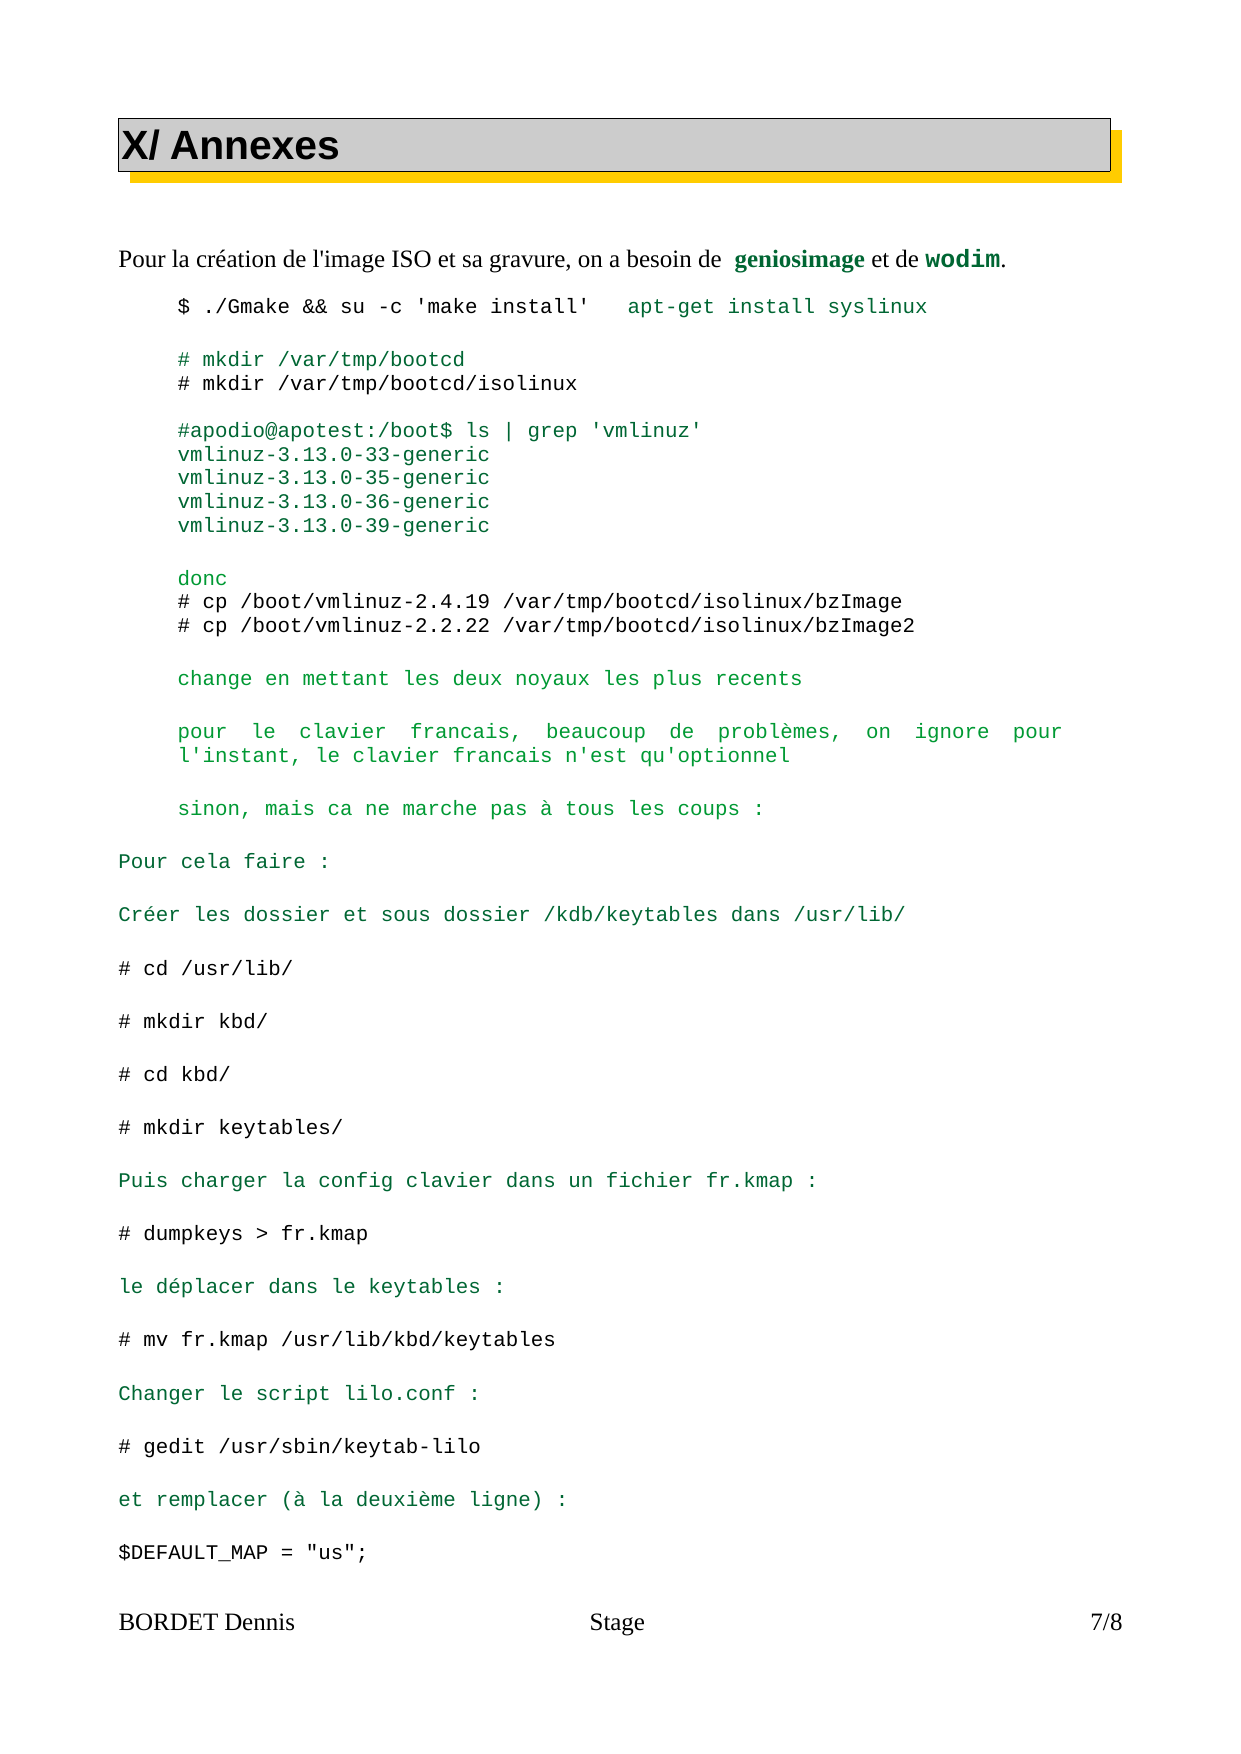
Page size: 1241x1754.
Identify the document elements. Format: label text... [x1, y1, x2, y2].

text # mv fr.kmap /usr/lib/kbd/keytables [118, 1329, 1063, 1353]
text # mkdir /var/tmp/bootcd [177, 349, 1063, 373]
text et remplacer (à la deuxième ligne) : [118, 1489, 1063, 1512]
text $ ./Gmake && su -c 'make install' apt-get install syslinux [177, 296, 1063, 320]
text # mkdir kbd/ [118, 1011, 1063, 1034]
text vmlinuz-3.13.0-39-generic [177, 515, 1063, 538]
text Créer les dossier et sous dossier /kdb/keytables dans /usr/lib/ [118, 904, 1063, 928]
text # cd kbd/ [118, 1064, 1063, 1087]
text # mkdir keytables/ [118, 1117, 1063, 1141]
text # dumpkeys > fr.kmap [118, 1223, 1063, 1247]
text # cp /boot/vmlinuz-2.2.22 /var/tmp/bootcd/isolinux/bzImage2 [177, 615, 1063, 639]
text Changer le script lilo.conf : [118, 1382, 1063, 1406]
text Puis charger la config clavier dans un fichier fr.kmap : [118, 1170, 1063, 1194]
text vmlinuz-3.13.0-35-generic [177, 467, 1063, 491]
text vmlinuz-3.13.0-36-generic [177, 491, 1063, 515]
text Pour cela faire : [118, 851, 1063, 875]
text Pour la création de l'image ISO et sa gravure, on a besoin de geniosimage et de wodim. [118, 244, 1122, 275]
text pour le clavier francais, beaucoup de problèmes, on ignore pour l'instant, le clavier francais n'est qu'optionnel [177, 721, 1063, 769]
text le déplacer dans le keytables : [118, 1276, 1063, 1300]
text # gedit /usr/sbin/keytab-lilo [118, 1436, 1063, 1459]
text sinon, mais ca ne marche pas à tous les coups : [177, 798, 1063, 822]
text #apodio@apotest:/boot$ ls | grep 'vmlinuz' [177, 420, 1063, 444]
text # mkdir /var/tmp/bootcd/isolinux [177, 373, 1063, 396]
text donc [177, 568, 1063, 591]
text # cd /usr/lib/ [118, 957, 1063, 981]
subtitle X/ Annexes [119, 119, 1110, 171]
text # cp /boot/vmlinuz-2.4.19 /var/tmp/bootcd/isolinux/bzImage [177, 591, 1063, 615]
text $DEFAULT_MAP = "us"; [118, 1542, 1063, 1566]
text vmlinuz-3.13.0-33-generic [177, 444, 1063, 467]
text change en mettant les deux noyaux les plus recents [177, 668, 1063, 692]
